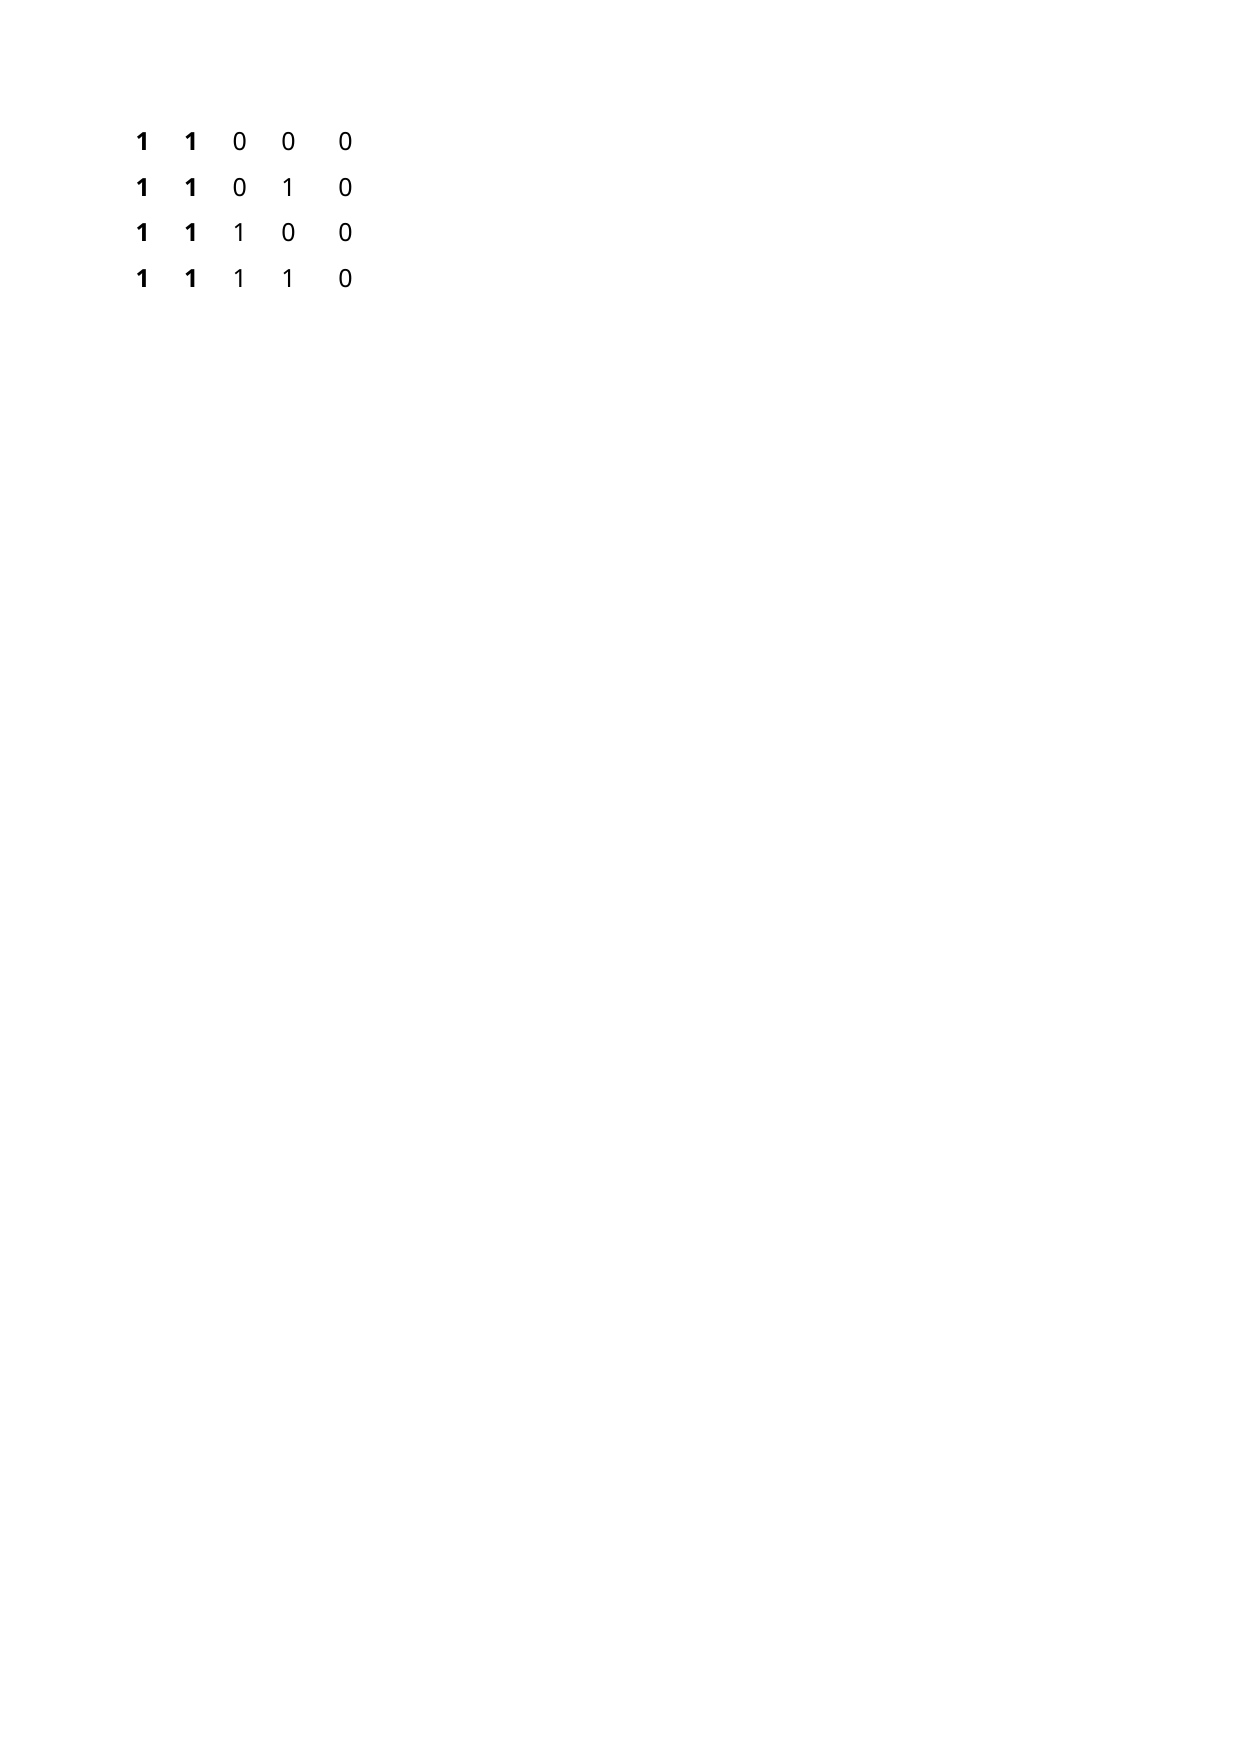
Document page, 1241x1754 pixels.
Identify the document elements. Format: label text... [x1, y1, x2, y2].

table_cell 1 [118, 255, 167, 300]
table_header [378, 118, 396, 300]
table_cell 1 [118, 164, 167, 209]
table_cell 0 [313, 209, 378, 255]
table_cell 0 [313, 118, 378, 164]
table_cell 1 [264, 164, 312, 209]
table_cell 0 [264, 118, 312, 164]
table_header [396, 118, 1122, 300]
table_cell 1 [167, 164, 215, 209]
table_cell 1 [118, 118, 167, 164]
table_cell 0 [215, 118, 264, 164]
table_cell 0 [313, 255, 378, 300]
table_cell 1 [167, 209, 215, 255]
table_cell 1 [167, 255, 215, 300]
table_cell 0 [313, 164, 378, 209]
table_cell 0 [264, 209, 312, 255]
table_cell 1 [215, 209, 264, 255]
table_cell 0 [215, 164, 264, 209]
table_cell 1 [167, 118, 215, 164]
table_cell 1 [118, 209, 167, 255]
table_cell 1 [264, 255, 312, 300]
table_cell 1 [215, 255, 264, 300]
